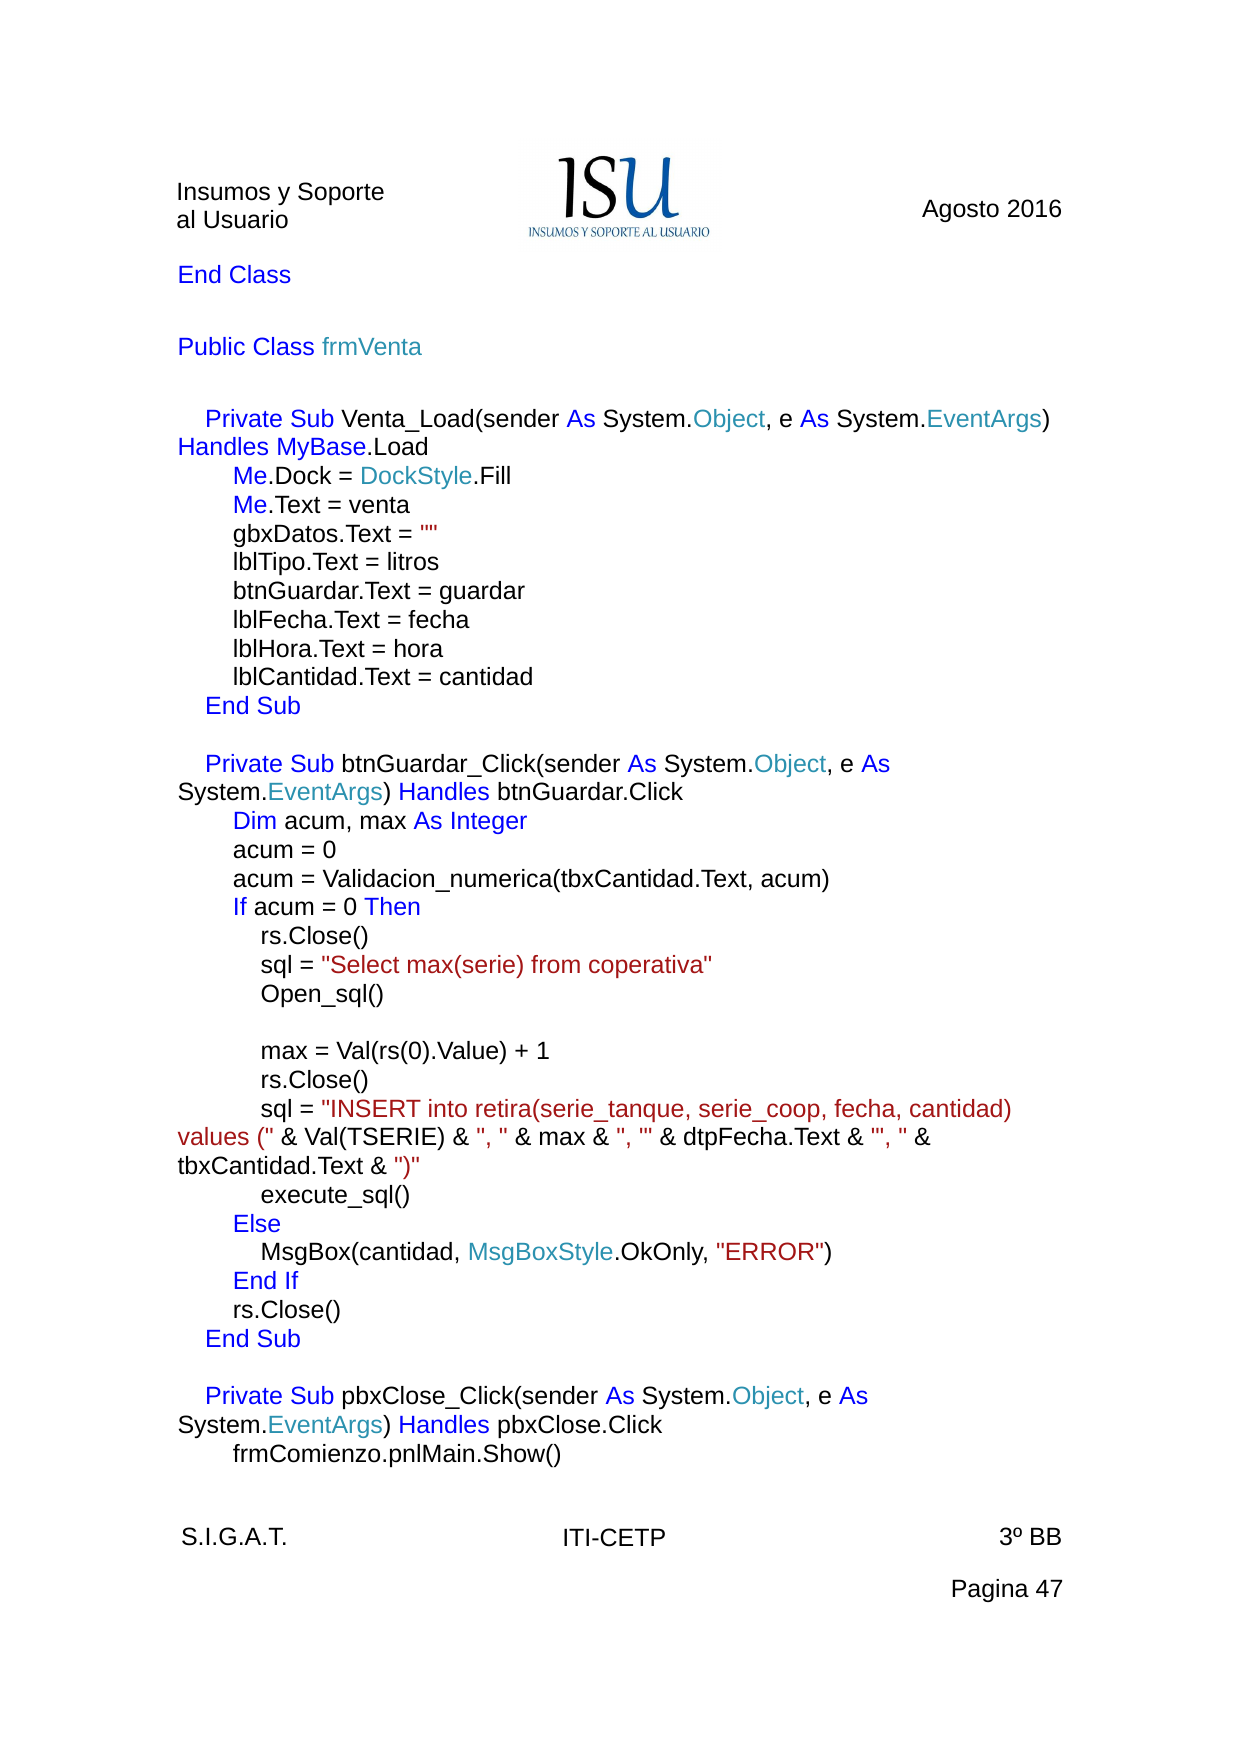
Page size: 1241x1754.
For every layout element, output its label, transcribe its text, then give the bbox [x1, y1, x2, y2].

text Me.Dock = DockStyle.Fill [177, 461, 1063, 490]
text lblHora.Text = hora [177, 633, 1063, 662]
text lblCantidad.Text = cantidad [177, 662, 1063, 691]
text execute_sql() [177, 1180, 1063, 1208]
text MsgBox(cantidad, MsgBoxStyle.OkOnly, "ERROR") [177, 1237, 1063, 1266]
text gbxDatos.Text = "" [177, 518, 1063, 547]
text frmComienzo.pnlMain.Show() [177, 1438, 1063, 1467]
text Me.Text = venta [177, 490, 1063, 518]
text Private Sub pbxClose_Click(sender As System.Object, e As System.EventArgs) Handles pbxClose.Click [177, 1381, 1063, 1438]
text End Sub [177, 1323, 1063, 1352]
text lblTipo.Text = litros [177, 547, 1063, 576]
text Private Sub Venta_Load(sender As System.Object, e As System.EventArgs) Handles MyBase.Load [177, 403, 1063, 461]
picture [517, 138, 723, 252]
text End Sub [177, 691, 1063, 720]
text Private Sub btnGuardar_Click(sender As System.Object, e As System.EventArgs) Handles btnGuardar.Click [177, 748, 1063, 806]
text max = Val(rs(0).Value) + 1 [177, 1036, 1063, 1065]
text rs.Close() [177, 1295, 1063, 1323]
text rs.Close() [177, 921, 1063, 950]
text rs.Close() [177, 1065, 1063, 1093]
text sql = "Select max(serie) from coperativa" [177, 950, 1063, 978]
text Public Class frmVenta [177, 332, 1063, 360]
text sql = "INSERT into retira(serie_tanque, serie_coop, fecha, cantidad) values (" & Val(TSERIE) & ", " & max & ", '" & dtpFecha.Text & "', " & tbxCantidad.Text & ")" [177, 1093, 1063, 1180]
text End If [177, 1266, 1063, 1295]
text lblFecha.Text = fecha [177, 605, 1063, 633]
text btnGuardar.Text = guardar [177, 576, 1063, 605]
text acum = Validacion_numerica(tbxCantidad.Text, acum) [177, 863, 1063, 892]
text Dim acum, max As Integer [177, 806, 1063, 835]
text If acum = 0 Then [177, 892, 1063, 921]
text Else [177, 1208, 1063, 1237]
text acum = 0 [177, 835, 1063, 863]
text End Class [177, 260, 1063, 288]
text Open_sql() [177, 978, 1063, 1007]
